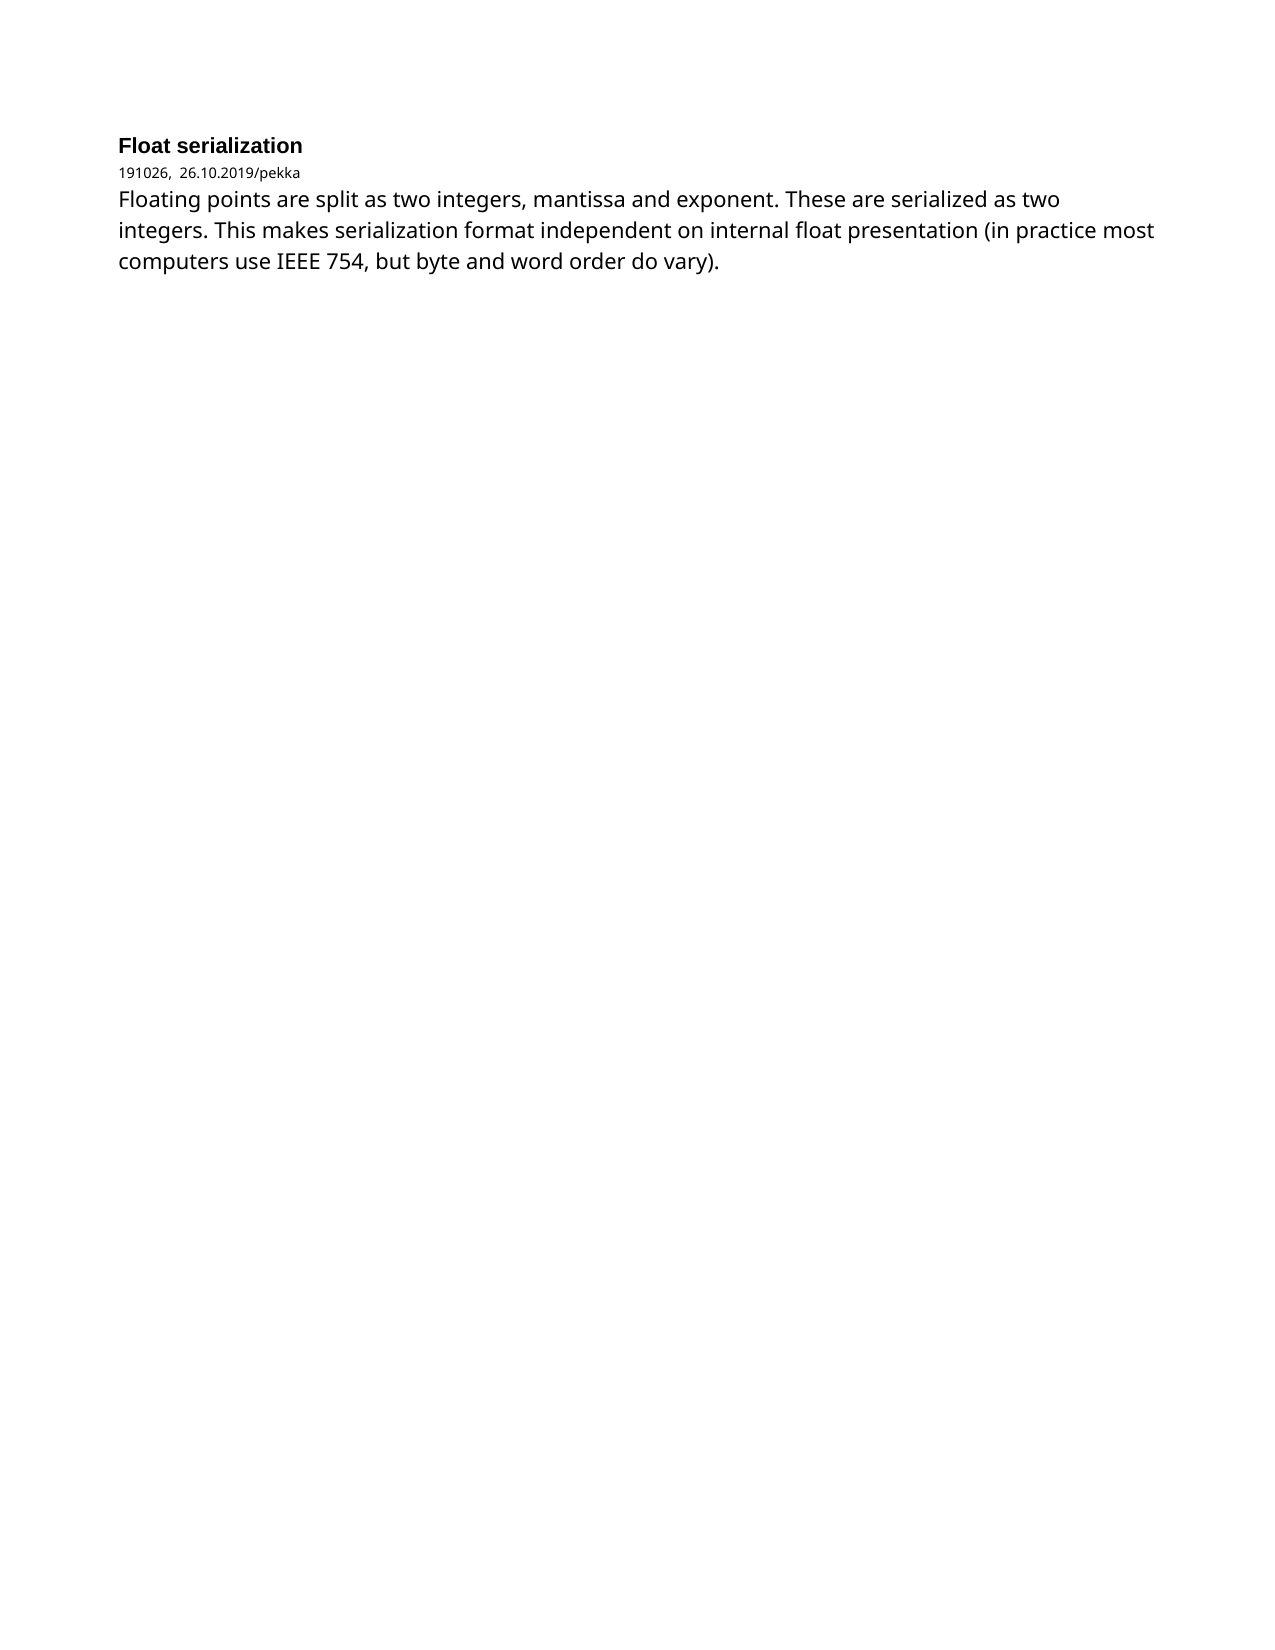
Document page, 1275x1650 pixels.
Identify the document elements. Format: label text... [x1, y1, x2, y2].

subtitle Float serialization [118, 133, 1157, 158]
text Floating points are split as two integers, mantissa and exponent. These are serialized as two integers. This makes serialization format independent on internal float presentation (in practice most computers use IEEE 754, but byte and word order do vary). [118, 184, 1157, 276]
text 191026, 26.10.2019/pekka [118, 163, 1157, 183]
